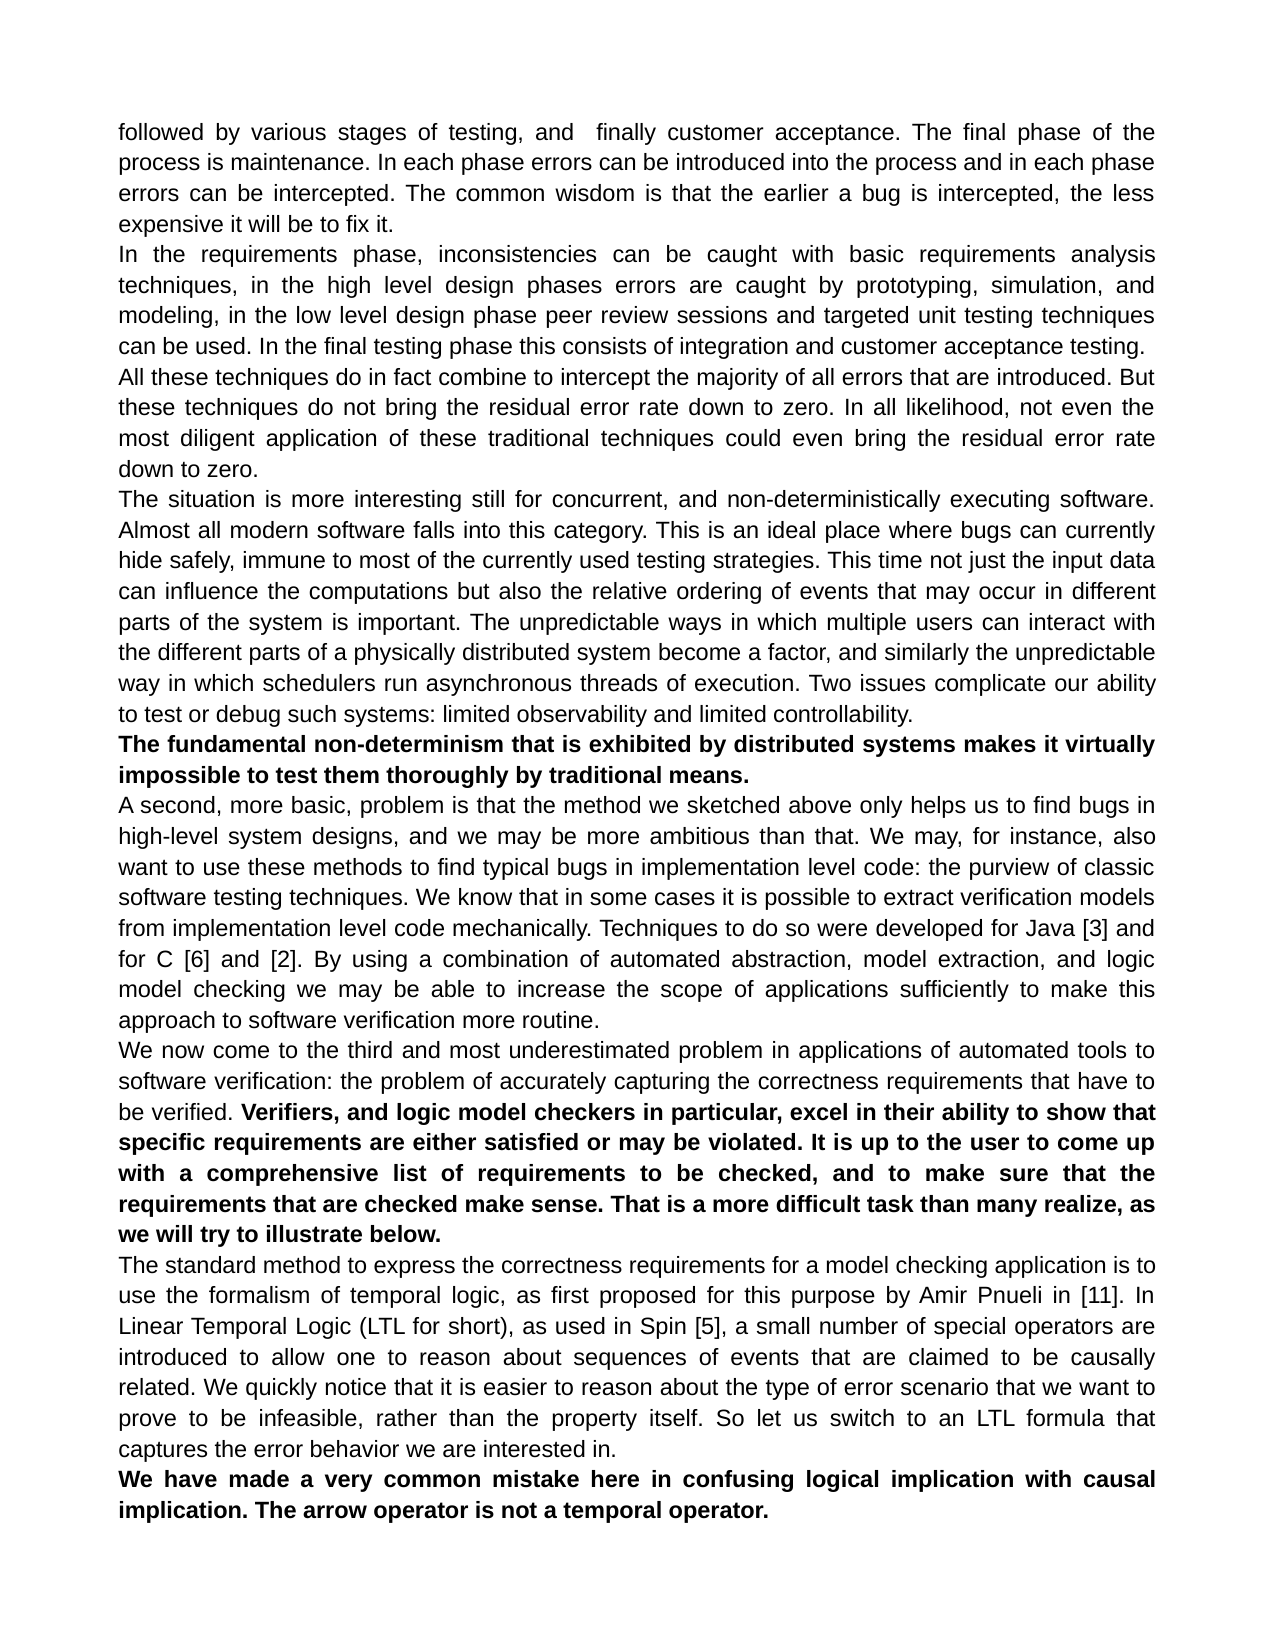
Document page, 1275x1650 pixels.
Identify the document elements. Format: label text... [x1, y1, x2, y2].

text In the requirements phase, inconsistencies can be caught with basic requirements analysis techniques, in the high level design phases errors are caught by prototyping, simulation, and modeling, in the low level design phase peer review sessions and targeted unit testing techniques can be used. In the final testing phase this consists of integration and customer acceptance testing. [118, 241, 1157, 359]
text The situation is more interesting still for concurrent, and non-deterministically executing software. Almost all modern software falls into this category. This is an ideal place where bugs can currently hide safely, immune to most of the currently used testing strategies. This time not just the input data can influence the computations but also the relative ordering of events that may occur in different parts of the system is important. The unpredictable ways in which multiple users can interact with the different parts of a physically distributed system become a factor, and similarly the unpredictable way in which schedulers run asynchronous threads of execution. Two issues complicate our ability to test or debug such systems: limited observability and limited controllability. [118, 486, 1157, 727]
text The standard method to express the correctness requirements for a model checking application is to use the formalism of temporal logic, as first proposed for this purpose by Amir Pnueli in [11]. In Linear Temporal Logic (LTL for short), as used in Spin [5], a small number of special operators are introduced to allow one to reason about sequences of events that are claimed to be causally related. We quickly notice that it is easier to reason about the type of error scenario that we want to prove to be infeasible, rather than the property itself. So let us switch to an LTL formula that captures the error behavior we are interested in. [118, 1251, 1157, 1462]
text We now come to the third and most underestimated problem in applications of automated tools to software verification: the problem of accurately capturing the correctness requirements that have to be verified. Verifiers, and logic model checkers in particular, excel in their ability to show that specific requirements are either satisfied or may be violated. It is up to the user to come up with a comprehensive list of requirements to be checked, and to make sure that the requirements that are checked make sense. That is a more difficult task than many realize, as we will try to illustrate below. [118, 1037, 1157, 1247]
text The fundamental non-determinism that is exhibited by distributed systems makes it virtually impossible to test them thoroughly by traditional means. [118, 731, 1157, 788]
text All these techniques do in fact combine to intercept the majority of all errors that are introduced. But these techniques do not bring the residual error rate down to zero. In all likelihood, not even the most diligent application of these traditional techniques could even bring the residual error rate down to zero. [118, 363, 1157, 482]
text followed by various stages of testing, and finally customer acceptance. The final phase of the process is maintenance. In each phase errors can be introduced into the process and in each phase errors can be intercepted. The common wisdom is that the earlier a bug is intercepted, the less expensive it will be to fix it. [118, 118, 1157, 237]
text We have made a very common mistake here in confusing logical implication with causal implication. The arrow operator is not a temporal operator. [118, 1466, 1157, 1523]
text A second, more basic, problem is that the method we sketched above only helps us to find bugs in high-level system designs, and we may be more ambitious than that. We may, for instance, also want to use these methods to find typical bugs in implementation level code: the purview of classic software testing techniques. We know that in some cases it is possible to extract verification models from implementation level code mechanically. Techniques to do so were developed for Java [3] and for C [6] and [2]. By using a combination of automated abstraction, model extraction, and logic model checking we may be able to increase the scope of applications sufficiently to make this approach to software verification more routine. [118, 792, 1157, 1033]
